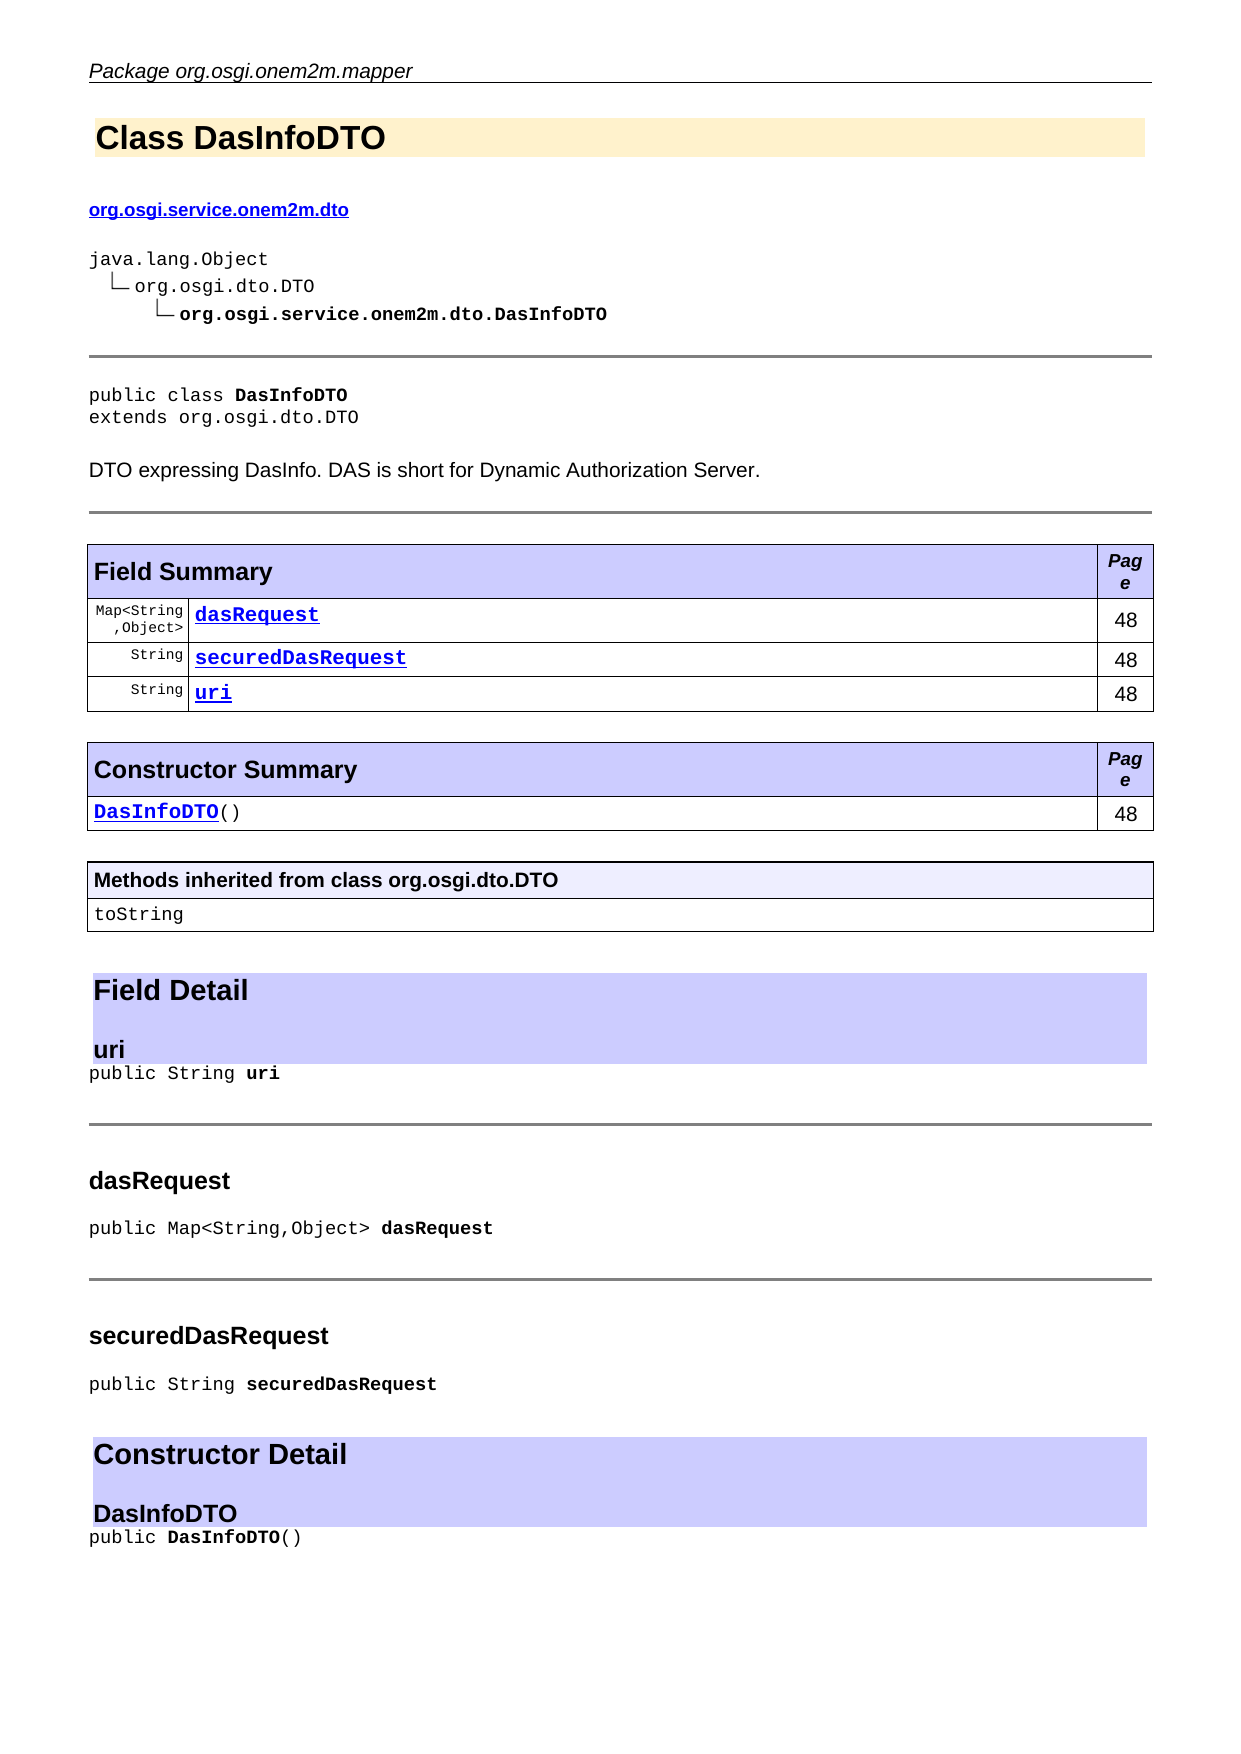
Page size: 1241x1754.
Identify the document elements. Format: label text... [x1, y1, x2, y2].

table_header Constructor Summary [88, 743, 1097, 796]
text public String securedDasRequest [88, 1374, 1152, 1396]
subtitle DasInfoDTO [93, 1499, 1147, 1527]
table_cell dasRequest [189, 599, 1097, 642]
subtitle Field Detail [93, 973, 1147, 1007]
subtitle Class DasInfoDTO [95, 118, 1145, 157]
table_header Page [1098, 743, 1153, 796]
table_cell 48 [1098, 797, 1153, 830]
table_header Methods inherited from class org.osgi.dto.DTO [88, 863, 1153, 898]
table_cell 48 [1098, 599, 1153, 642]
subtitle Constructor Detail [93, 1437, 1147, 1470]
text public String uri [88, 1064, 1152, 1085]
table_cell 48 [1098, 677, 1153, 711]
picture [156, 298, 180, 320]
table_cell uri [189, 677, 1097, 711]
text org.osgi.dto.DTO [88, 271, 1152, 298]
subtitle dasRequest [88, 1163, 1152, 1195]
subtitle securedDasRequest [88, 1318, 1152, 1350]
text org.osgi.service.onem2m.dto.DasInfoDTO [88, 298, 1152, 326]
text public Map<String,Object> dasRequest [88, 1219, 1152, 1240]
table_cell String [88, 643, 188, 676]
table_cell toString [88, 899, 1153, 931]
text DTO expressing DasInfo. DAS is short for Dynamic Authorization Server. [88, 458, 1152, 482]
table_cell String [88, 677, 188, 711]
text java.lang.Object [88, 249, 1152, 271]
table_header Field Summary [88, 545, 1097, 598]
table_cell DasInfoDTO() [88, 797, 1097, 830]
table_cell securedDasRequest [189, 643, 1097, 676]
text org.osgi.service.onem2m.dto [88, 198, 1152, 220]
table_cell Map<String,Object> [88, 599, 188, 642]
table_cell 48 [1098, 643, 1153, 676]
text extends org.osgi.dto.DTO [88, 407, 1152, 429]
text public class DasInfoDTO [88, 386, 1152, 407]
table_header Page [1098, 545, 1153, 598]
picture [111, 270, 135, 293]
text public DasInfoDTO() [88, 1527, 1152, 1549]
subtitle uri [93, 1035, 1147, 1064]
